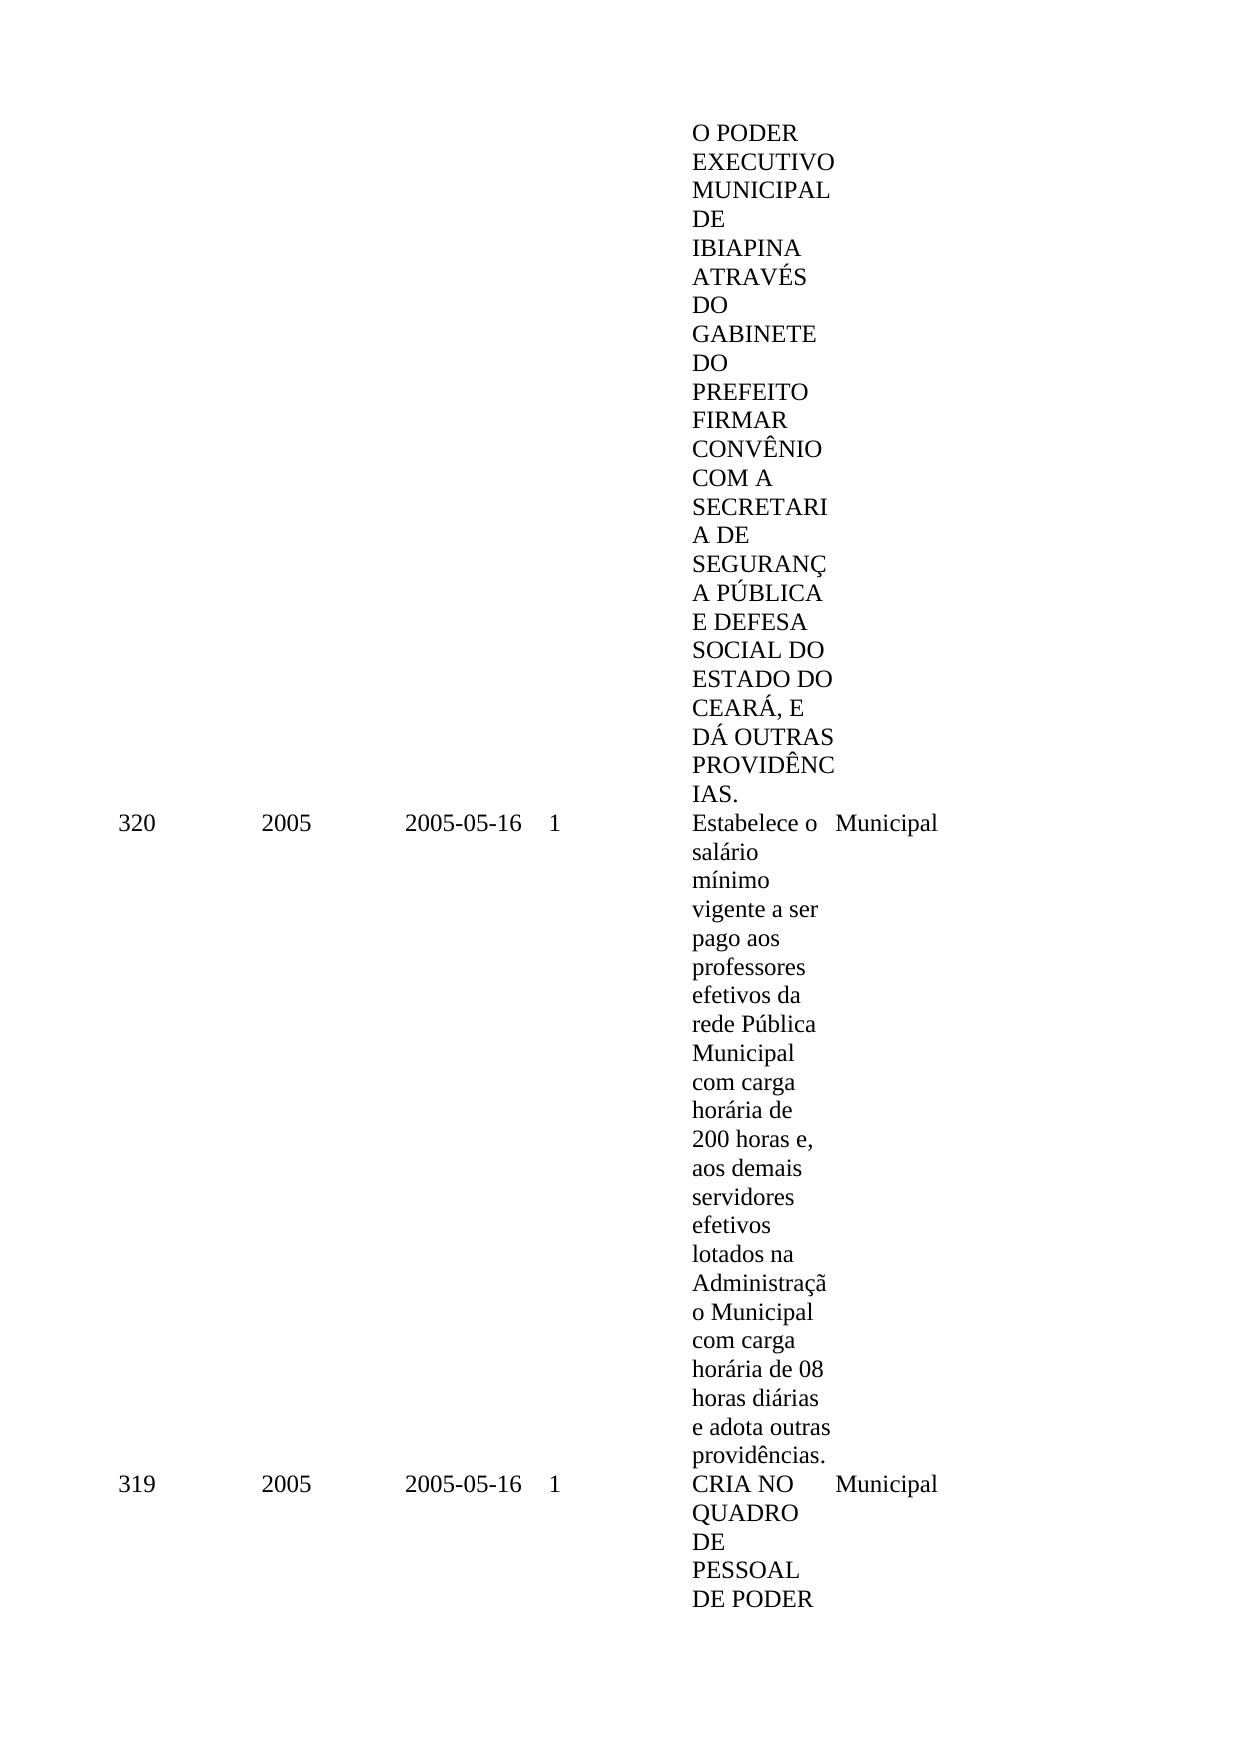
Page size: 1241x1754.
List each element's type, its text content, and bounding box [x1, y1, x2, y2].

table_cell O PODER EXECUTIVO MUNICIPAL DE IBIAPINA ATRAVÉS DO GABINETE DO PREFEITO FIRMAR CONVÊNIO COM A SECRETARIA DE SEGURANÇA PÚBLICA E DEFESA SOCIAL DO ESTADO DO CEARÁ, E DÁ OUTRAS PROVIDÊNCIAS. [692, 118, 835, 808]
table_cell 2005 [261, 1469, 405, 1613]
table_cell Municipal [835, 1469, 979, 1613]
table_cell [548, 118, 692, 808]
table_cell 1 [548, 1469, 692, 1613]
table_cell 319 [118, 1469, 261, 1613]
table_cell Estabelece o salário mínimo vigente a ser pago aos professores efetivos da rede Pública Municipal com carga horária de 200 horas e, aos demais servidores efetivos lotados na Administração Municipal com carga horária de 08 horas diárias e adota outras providências. [692, 808, 835, 1469]
table_cell 1 [548, 808, 692, 1469]
table_cell 320 [118, 808, 261, 1469]
table_cell [979, 118, 1122, 808]
table_cell 2005 [261, 808, 405, 1469]
table_cell 2005-05-16 [405, 808, 548, 1469]
table_cell [979, 1469, 1122, 1613]
table_cell CRIA NO QUADRO DE PESSOAL DE PODER [692, 1469, 835, 1613]
table_cell [979, 808, 1122, 1469]
table_cell [118, 118, 261, 808]
table_cell Municipal [835, 808, 979, 1469]
table_cell 2005-05-16 [405, 1469, 548, 1613]
table_cell [835, 118, 979, 808]
table_cell [261, 118, 405, 808]
table_cell [405, 118, 548, 808]
